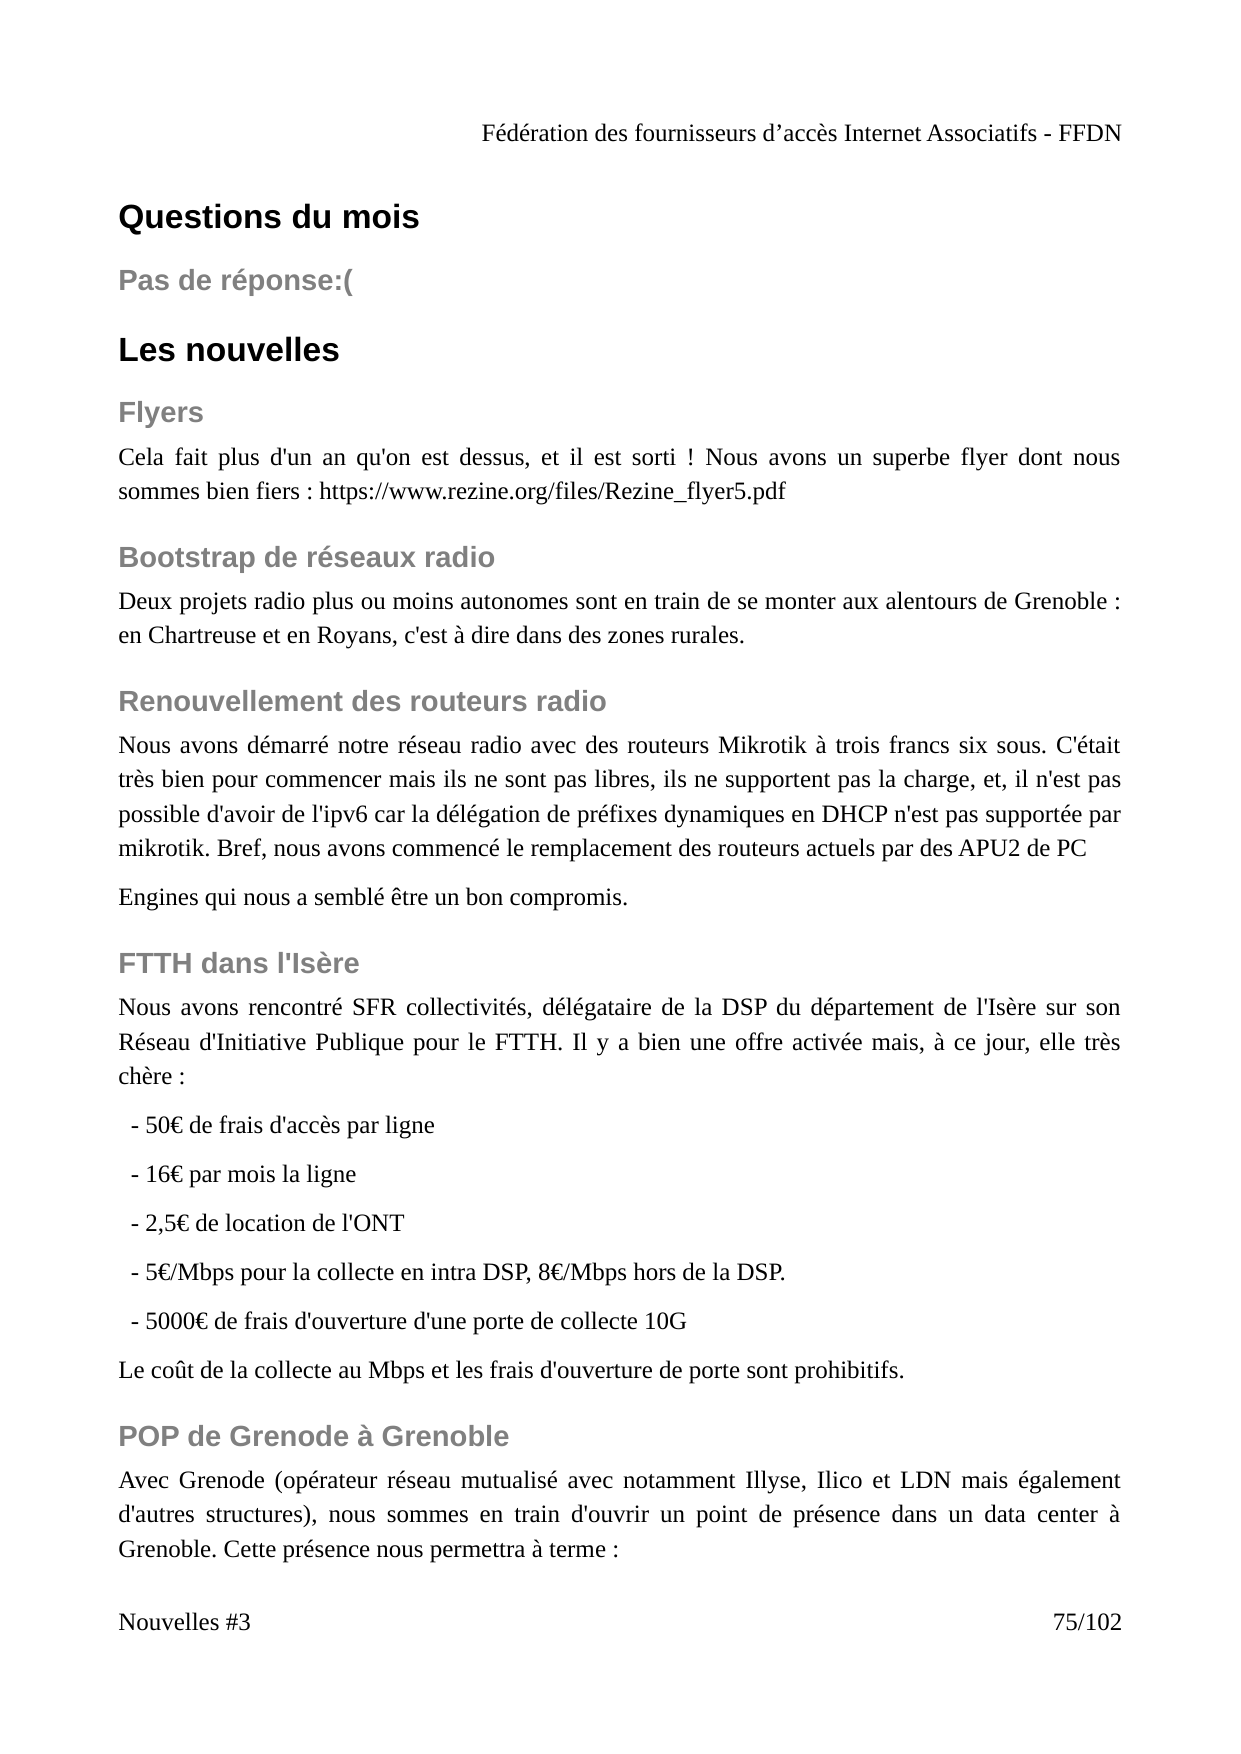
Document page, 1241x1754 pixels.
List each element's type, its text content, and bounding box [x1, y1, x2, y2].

subtitle Pas de réponse:( [118, 263, 1122, 296]
subtitle FTTH dans l'Isère [118, 946, 1122, 979]
text - 50€ de frais d'accès par ligne [118, 1110, 1122, 1139]
text - 2,5€ de location de l'ONT [118, 1208, 1122, 1237]
subtitle Renouvellement des routeurs radio [118, 684, 1122, 717]
text - 5000€ de frais d'ouverture d'une porte de collecte 10G [118, 1306, 1122, 1335]
text Le coût de la collecte au Mbps et les frais d'ouverture de porte sont prohibitifs. [118, 1355, 1122, 1384]
subtitle Bootstrap de réseaux radio [118, 540, 1122, 573]
subtitle Flyers [118, 396, 1122, 429]
subtitle POP de Grenode à Grenoble [118, 1419, 1122, 1453]
text - 16€ par mois la ligne [118, 1159, 1122, 1188]
subtitle Questions du mois [118, 197, 1122, 236]
text - 5€/Mbps pour la collecte en intra DSP, 8€/Mbps hors de la DSP. [118, 1257, 1122, 1286]
text Engines qui nous a semblé être un bon compromis. [118, 882, 1122, 911]
subtitle Les nouvelles [118, 330, 1122, 368]
text Nous avons rencontré SFR collectivités, délégataire de la DSP du département de l'Isère sur son Réseau d'Initiative Publique pour le FTTH. Il y a bien une offre activée mais, à ce jour, elle très chère : [118, 992, 1122, 1090]
text Avec Grenode (opérateur réseau mutualisé avec notamment Illyse, Ilico et LDN mais également d'autres structures), nous sommes en train d'ouvrir un point de présence dans un data center à Grenoble. Cette présence nous permettra à terme : [118, 1465, 1122, 1563]
text Cela fait plus d'un an qu'on est dessus, et il est sorti ! Nous avons un superbe flyer dont nous sommes bien fiers : https://www.rezine.org/files/Rezine_flyer5.pdf [118, 442, 1122, 505]
text Deux projets radio plus ou moins autonomes sont en train de se monter aux alentours de Grenoble : en Chartreuse et en Royans, c'est à dire dans des zones rurales. [118, 586, 1122, 649]
text Nous avons démarré notre réseau radio avec des routeurs Mikrotik à trois francs six sous. C'était très bien pour commencer mais ils ne sont pas libres, ils ne supportent pas la charge, et, il n'est pas possible d'avoir de l'ipv6 car la délégation de préfixes dynamiques en DHCP n'est pas supportée par mikrotik. Bref, nous avons commencé le remplacement des routeurs actuels par des APU2 de PC [118, 730, 1122, 862]
